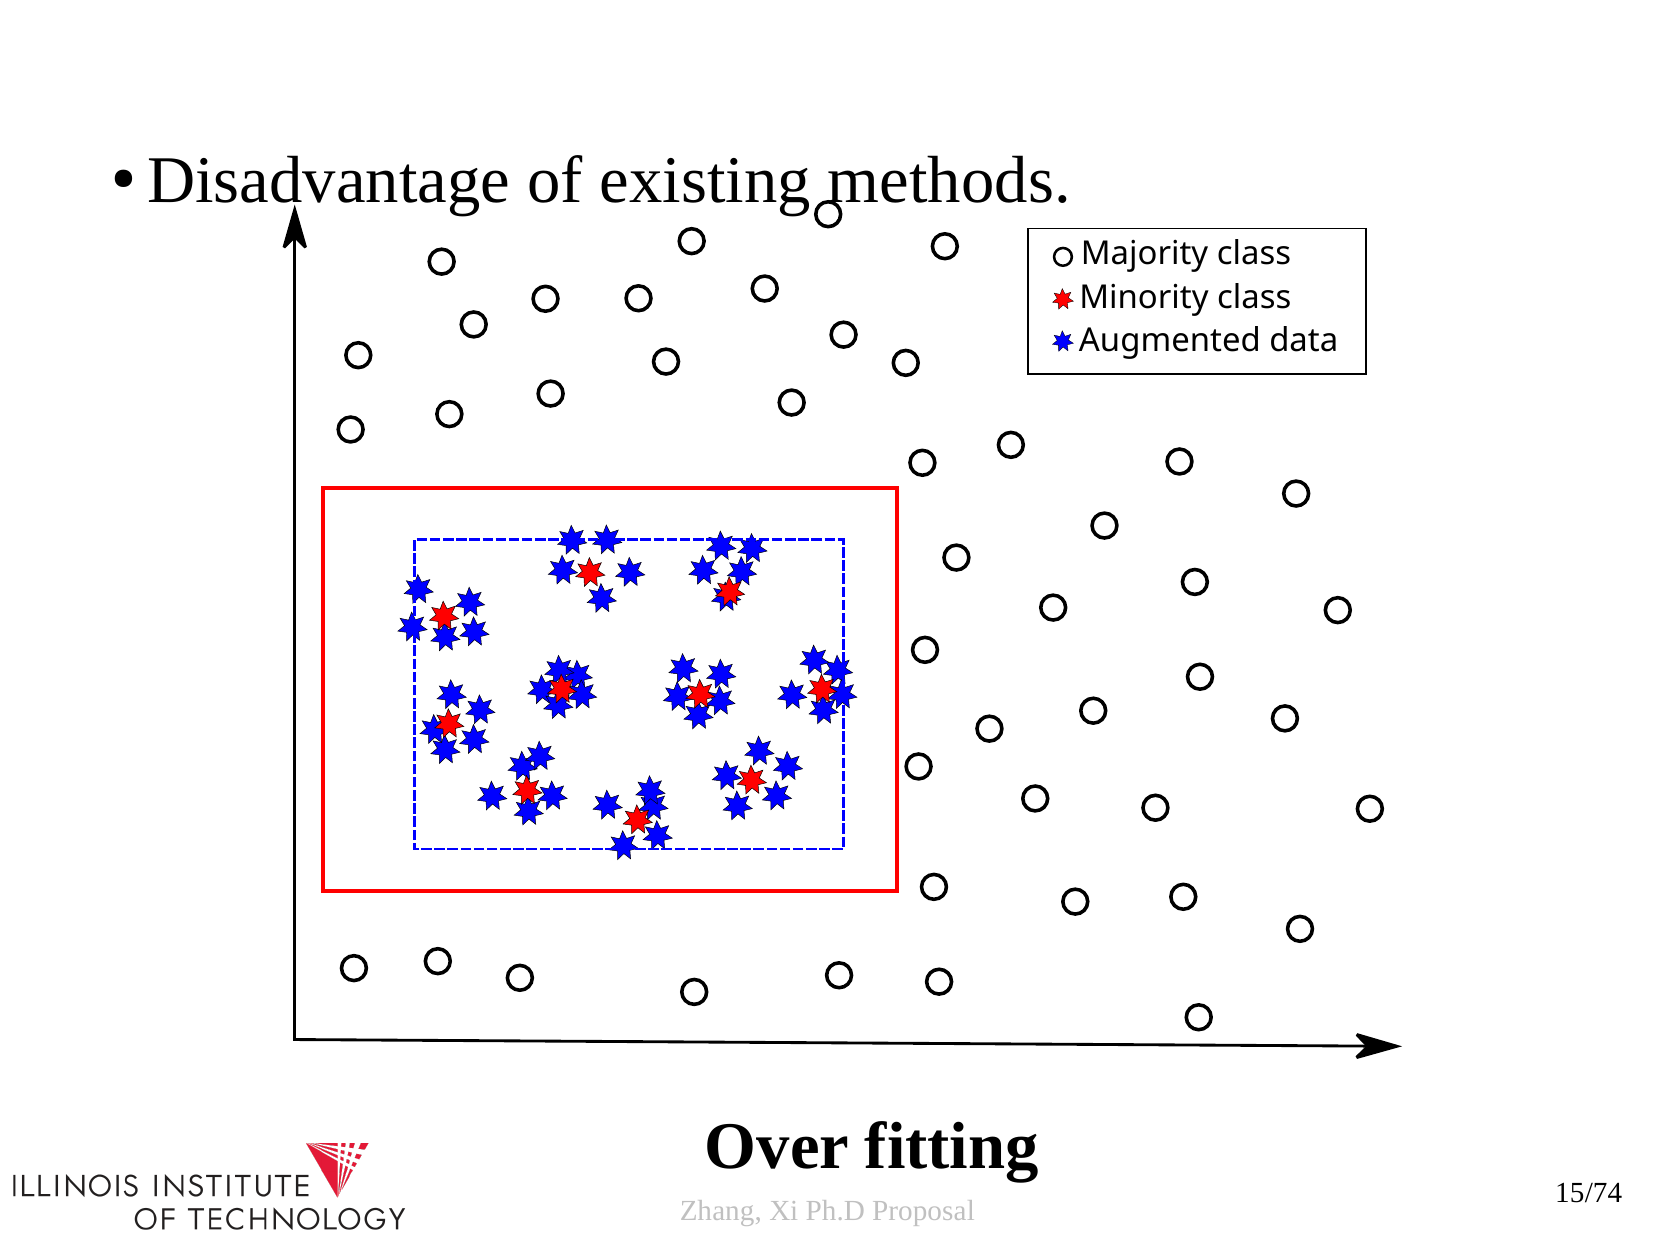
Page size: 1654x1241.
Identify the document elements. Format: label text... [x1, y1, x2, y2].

picture [13, 1142, 406, 1230]
picture [268, 187, 1426, 1087]
text_box Disadvantage of existing methods. [96, 98, 1612, 225]
text_box Over fitting [690, 1065, 1066, 1154]
